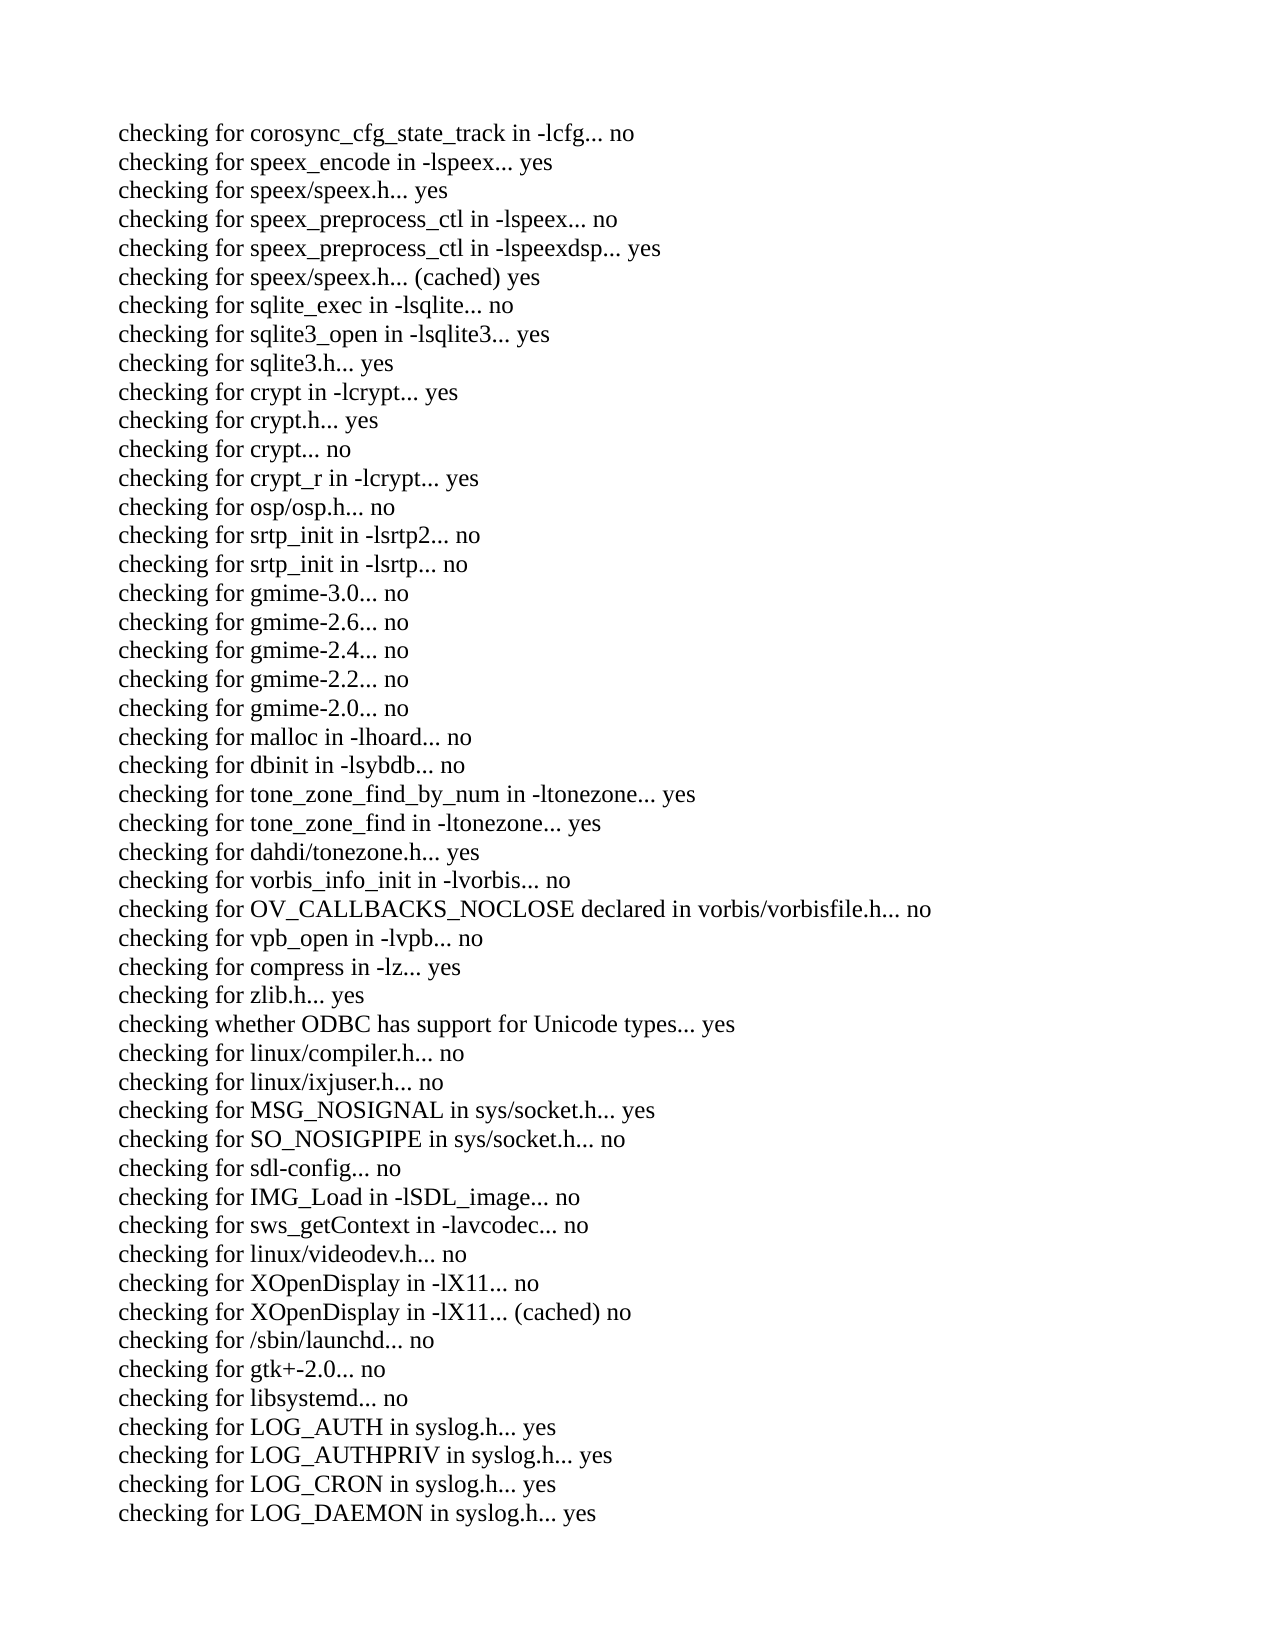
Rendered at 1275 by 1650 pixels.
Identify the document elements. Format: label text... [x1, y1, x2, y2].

text checking for vorbis_info_init in -lvorbis... no [118, 866, 1157, 894]
text checking for crypt.h... yes [118, 406, 1157, 434]
text checking for linux/ixjuser.h... no [118, 1067, 1157, 1096]
text checking for tone_zone_find in -ltonezone... yes [118, 808, 1157, 837]
text checking for XOpenDisplay in -lX11... (cached) no [118, 1297, 1157, 1326]
text checking for srtp_init in -lsrtp... no [118, 549, 1157, 578]
text checking for sqlite_exec in -lsqlite... no [118, 291, 1157, 319]
text checking for LOG_AUTH in syslog.h... yes [118, 1412, 1157, 1441]
text checking for SO_NOSIGPIPE in sys/socket.h... no [118, 1124, 1157, 1153]
text checking for compress in -lz... yes [118, 952, 1157, 981]
text checking for LOG_DAEMON in syslog.h... yes [118, 1498, 1157, 1527]
text checking for /sbin/launchd... no [118, 1326, 1157, 1354]
text checking for malloc in -lhoard... no [118, 722, 1157, 751]
text checking for libsystemd... no [118, 1383, 1157, 1412]
text checking for sws_getContext in -lavcodec... no [118, 1211, 1157, 1239]
text checking for srtp_init in -lsrtp2... no [118, 521, 1157, 549]
text checking for linux/videodev.h... no [118, 1239, 1157, 1268]
text checking for dahdi/tonezone.h... yes [118, 837, 1157, 866]
text checking for crypt_r in -lcrypt... yes [118, 463, 1157, 492]
text checking for osp/osp.h... no [118, 492, 1157, 521]
text checking for LOG_CRON in syslog.h... yes [118, 1469, 1157, 1498]
text checking for MSG_NOSIGNAL in sys/socket.h... yes [118, 1096, 1157, 1124]
text checking for vpb_open in -lvpb... no [118, 923, 1157, 952]
text checking for speex_encode in -lspeex... yes [118, 147, 1157, 176]
text checking for sqlite3.h... yes [118, 348, 1157, 377]
text checking for sqlite3_open in -lsqlite3... yes [118, 319, 1157, 348]
text checking for LOG_AUTHPRIV in syslog.h... yes [118, 1441, 1157, 1469]
text checking for crypt... no [118, 434, 1157, 463]
text checking for tone_zone_find_by_num in -ltonezone... yes [118, 779, 1157, 808]
text checking for XOpenDisplay in -lX11... no [118, 1268, 1157, 1297]
text checking for gmime-2.2... no [118, 664, 1157, 693]
text checking for gmime-2.4... no [118, 636, 1157, 664]
text checking for crypt in -lcrypt... yes [118, 377, 1157, 406]
text checking for gmime-3.0... no [118, 578, 1157, 607]
text checking for speex_preprocess_ctl in -lspeex... no [118, 204, 1157, 233]
text checking for OV_CALLBACKS_NOCLOSE declared in vorbis/vorbisfile.h... no [118, 894, 1157, 923]
text checking for speex/speex.h... (cached) yes [118, 262, 1157, 291]
text checking for gmime-2.6... no [118, 607, 1157, 636]
text checking for gtk+-2.0... no [118, 1354, 1157, 1383]
text checking for corosync_cfg_state_track in -lcfg... no [118, 118, 1157, 147]
text checking for speex_preprocess_ctl in -lspeexdsp... yes [118, 233, 1157, 262]
text checking for dbinit in -lsybdb... no [118, 751, 1157, 779]
text checking for speex/speex.h... yes [118, 176, 1157, 204]
text checking for sdl-config... no [118, 1153, 1157, 1182]
text checking for IMG_Load in -lSDL_image... no [118, 1182, 1157, 1211]
text checking for gmime-2.0... no [118, 693, 1157, 722]
text checking for zlib.h... yes [118, 981, 1157, 1009]
text checking for linux/compiler.h... no [118, 1038, 1157, 1067]
text checking whether ODBC has support for Unicode types... yes [118, 1009, 1157, 1038]
